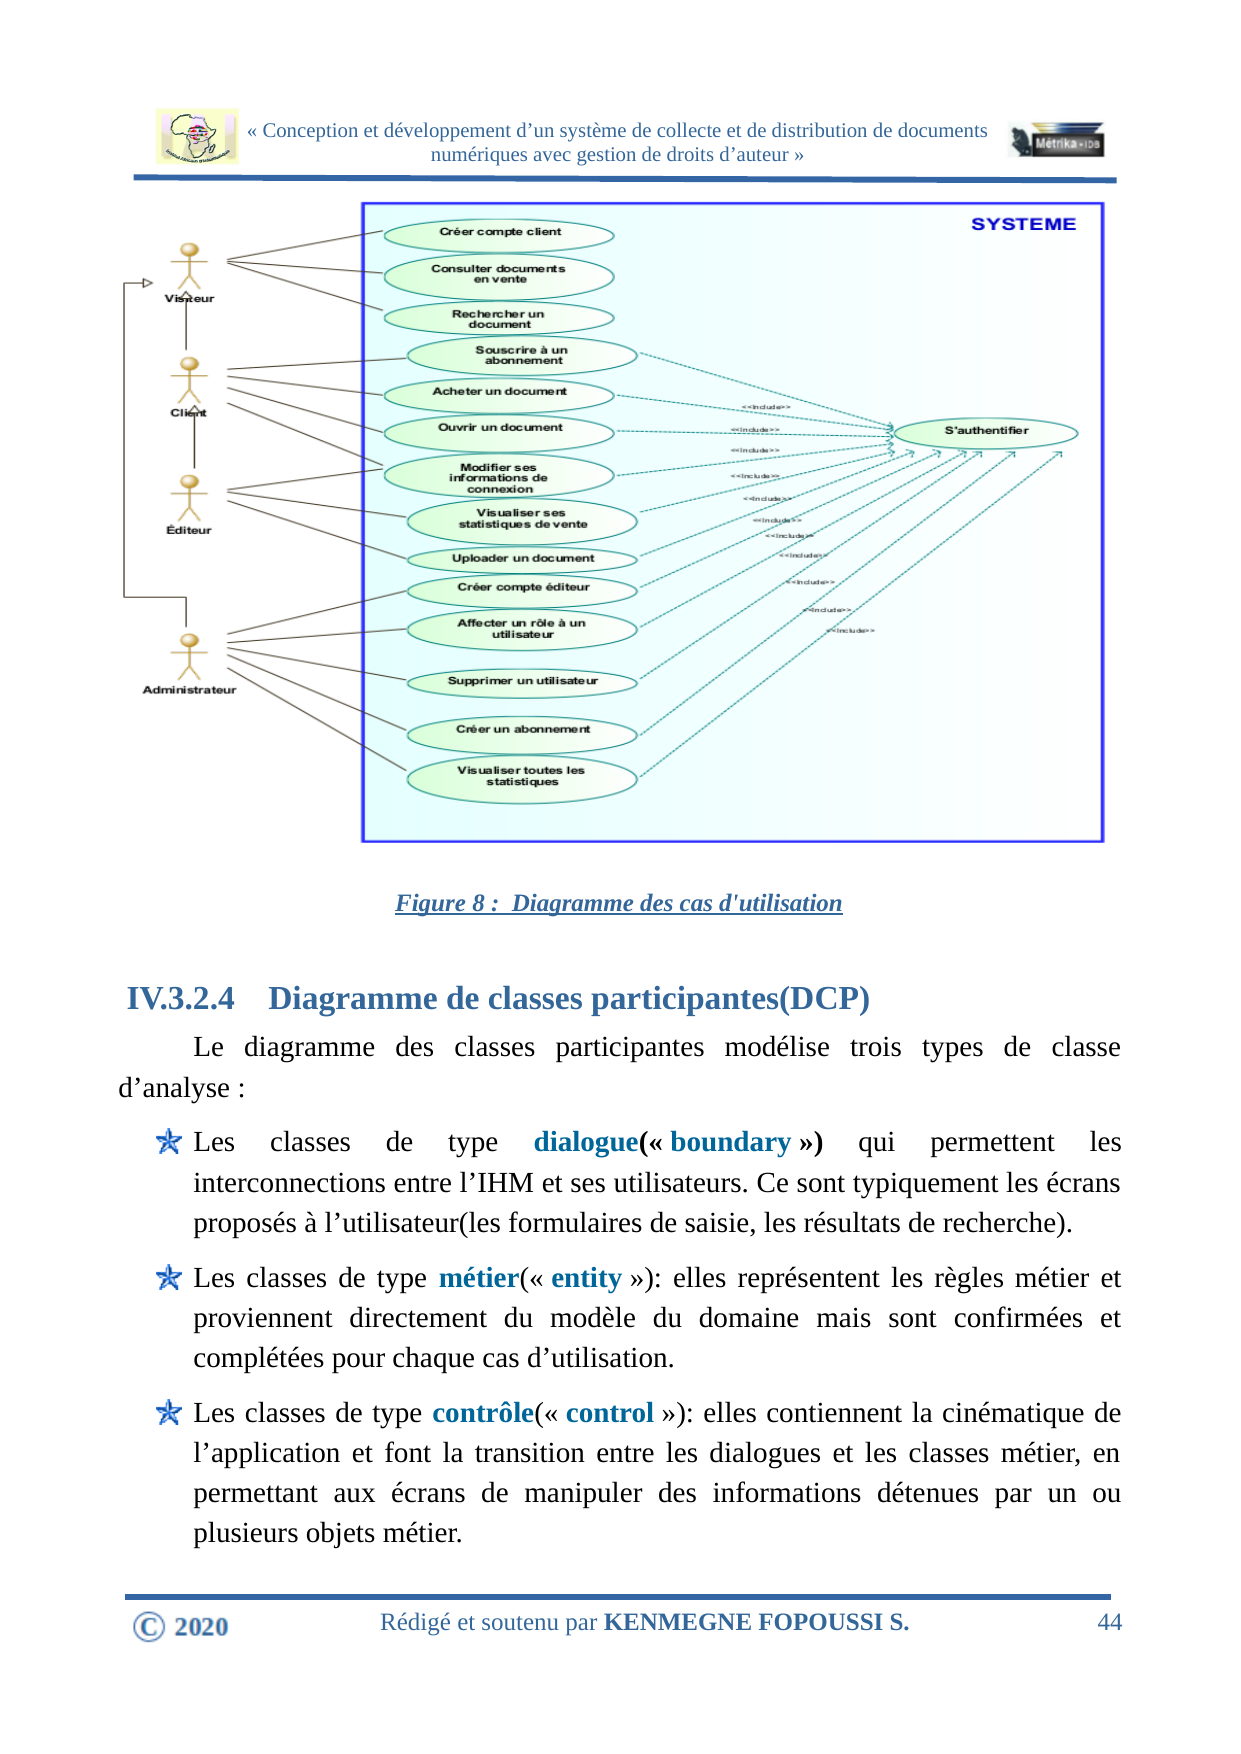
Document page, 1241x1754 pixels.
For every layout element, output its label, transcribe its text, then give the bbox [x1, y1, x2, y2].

picture [156, 1264, 182, 1290]
text Le diagramme des classes participantes modélise trois types de classe d’analyse : [118, 1029, 1122, 1103]
list Les classes de type métier(« entity »): elles représentent les règles métier et proviennent directement du modèle du domaine mais sont confirmées et complétées pour chaque cas d’utilisation. [156, 1260, 1122, 1374]
picture [154, 107, 241, 166]
picture [126, 1604, 231, 1647]
list Les classes de type contrôle(« control »): elles contiennent la cinématique de l’application et font la transition entre les dialogues et les classes métier, en permettant aux écrans de manipuler des informations détenues par un ou plusieurs objets métier. [156, 1395, 1122, 1549]
subtitle Diagramme de classes participantes(DCP) [118, 978, 1122, 1017]
picture [156, 1128, 182, 1154]
list Les classes de type dialogue(« boundary ») qui permettent les interconnections entre l’IHM et ses utilisateurs. Ce sont typiquement les écrans proposés à l’utilisateur(les formulaires de saisie, les résultats de recherche). [156, 1124, 1122, 1238]
picture [156, 1399, 182, 1425]
text Figure 8 : Diagramme des cas d'utilisation [118, 888, 1122, 917]
picture [1003, 116, 1109, 160]
picture [118, 195, 1123, 847]
